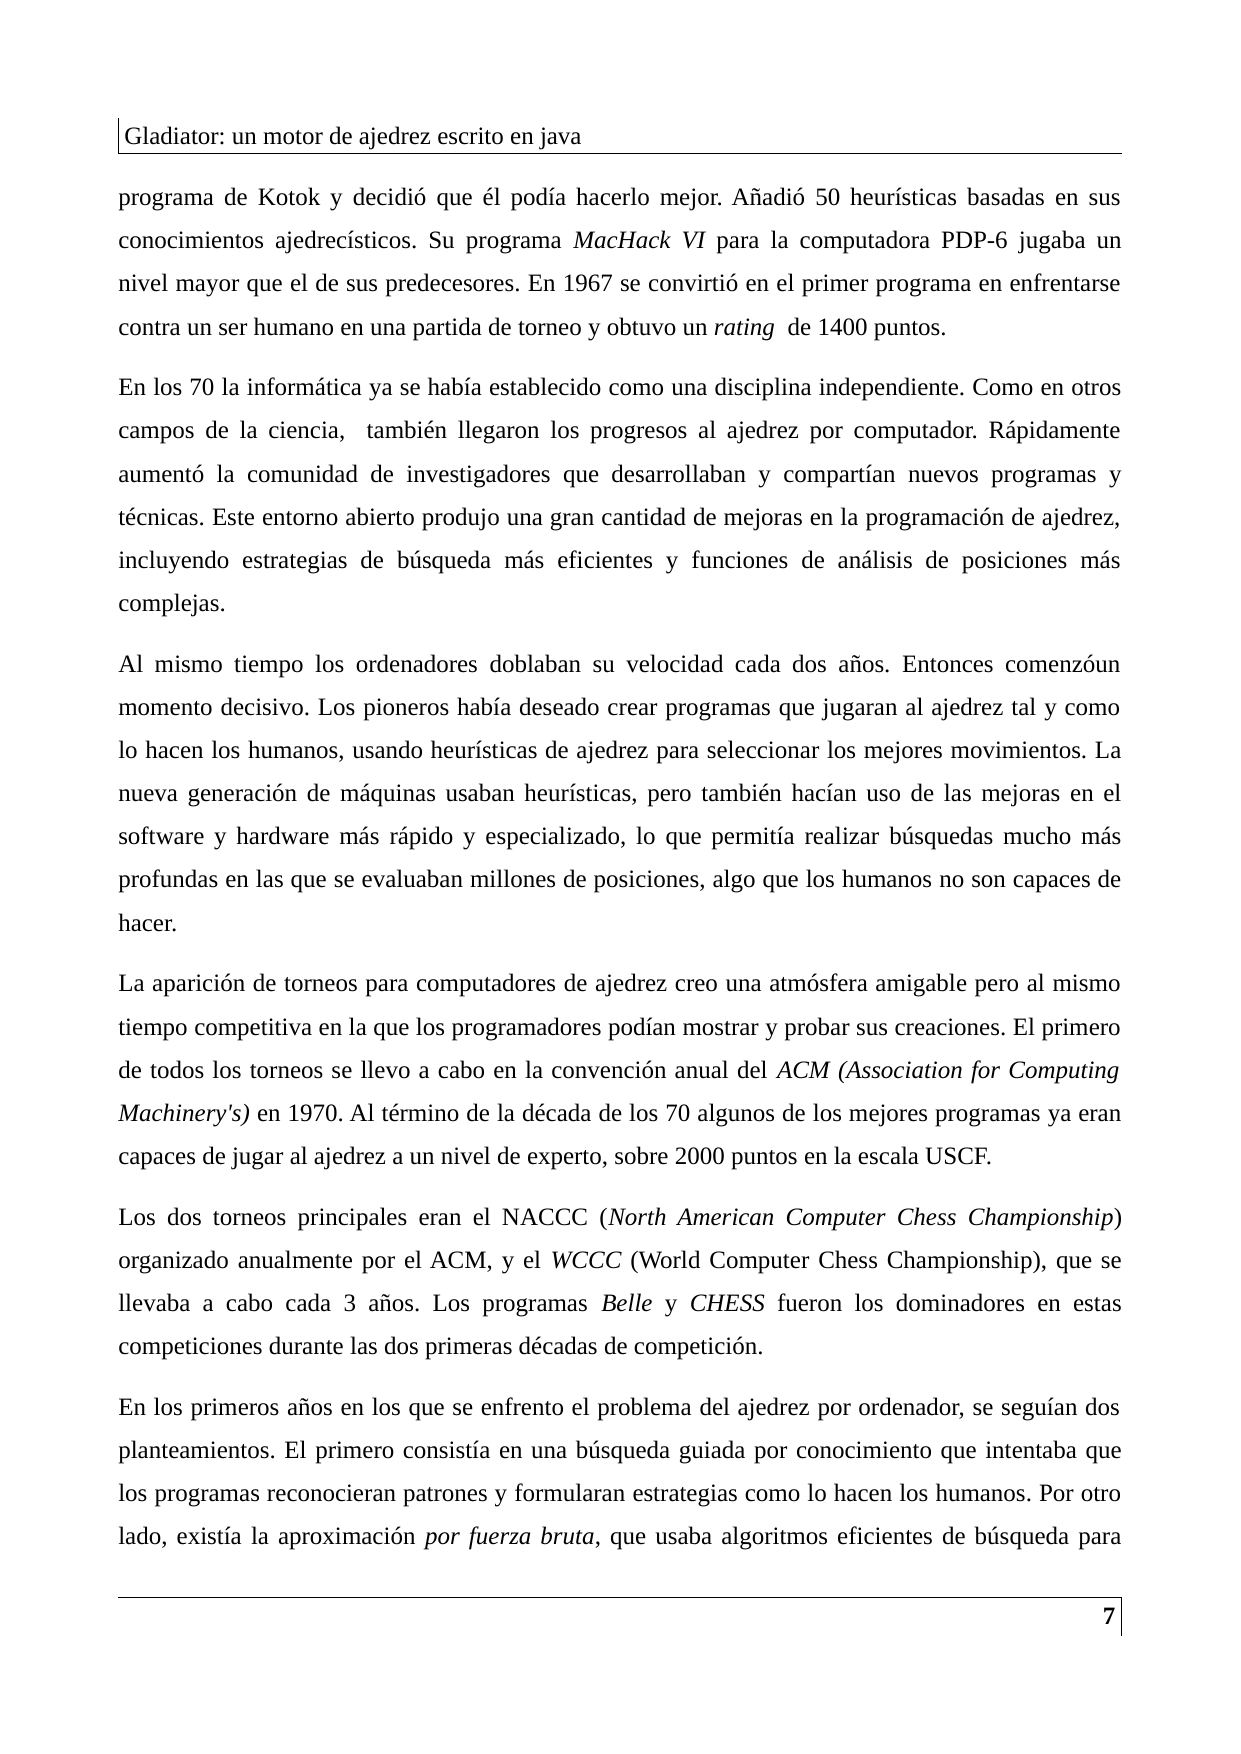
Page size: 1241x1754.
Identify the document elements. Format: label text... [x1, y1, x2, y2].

text programa de Kotok y decidió que él podía hacerlo mejor. Añadió 50 heurísticas basadas en sus conocimientos ajedrecísticos. Su programa MacHack VI para la computadora PDP-6 jugaba un nivel mayor que el de sus predecesores. En 1967 se convirtió en el primer programa en enfrentarse contra un ser humano en una partida de torneo y obtuvo un rating de 1400 puntos. [118, 182, 1122, 340]
text La aparición de torneos para computadores de ajedrez creo una atmósfera amigable pero al mismo tiempo competitiva en la que los programadores podían mostrar y probar sus creaciones. El primero de todos los torneos se llevo a cabo en la convención anual del ACM (Association for Computing Machinery's) en 1970. Al término de la década de los 70 algunos de los mejores programas ya eran capaces de jugar al ajedrez a un nivel de experto, sobre 2000 puntos en la escala USCF. [118, 968, 1122, 1170]
text En los primeros años en los que se enfrento el problema del ajedrez por ordenador, se seguían dos planteamientos. El primero consistía en una búsqueda guiada por conocimiento que intentaba que los programas reconocieran patrones y formularan estrategias como lo hacen los humanos. Por otro lado, existía la aproximación por fuerza bruta, que usaba algoritmos eficientes de búsqueda para [118, 1392, 1122, 1550]
text En los 70 la informática ya se había establecido como una disciplina independiente. Como en otros campos de la ciencia, también llegaron los progresos al ajedrez por computador. Rápidamente aumentó la comunidad de investigadores que desarrollaban y compartían nuevos programas y técnicas. Este entorno abierto produjo una gran cantidad de mejoras en la programación de ajedrez, incluyendo estrategias de búsqueda más eficientes y funciones de análisis de posiciones más complejas. [118, 372, 1122, 617]
text Los dos torneos principales eran el NACCC (North American Computer Chess Championship) organizado anualmente por el ACM, y el WCCC (World Computer Chess Championship), que se llevaba a cabo cada 3 años. Los programas Belle y CHESS fueron los dominadores en estas competiciones durante las dos primeras décadas de competición. [118, 1202, 1122, 1360]
text Al mismo tiempo los ordenadores doblaban su velocidad cada dos años. Entonces comenzóun momento decisivo. Los pioneros había deseado crear programas que jugaran al ajedrez tal y como lo hacen los humanos, usando heurísticas de ajedrez para seleccionar los mejores movimientos. La nueva generación de máquinas usaban heurísticas, pero también hacían uso de las mejoras en el software y hardware más rápido y especializado, lo que permitía realizar búsquedas mucho más profundas en las que se evaluaban millones de posiciones, algo que los humanos no son capaces de hacer. [118, 649, 1122, 936]
